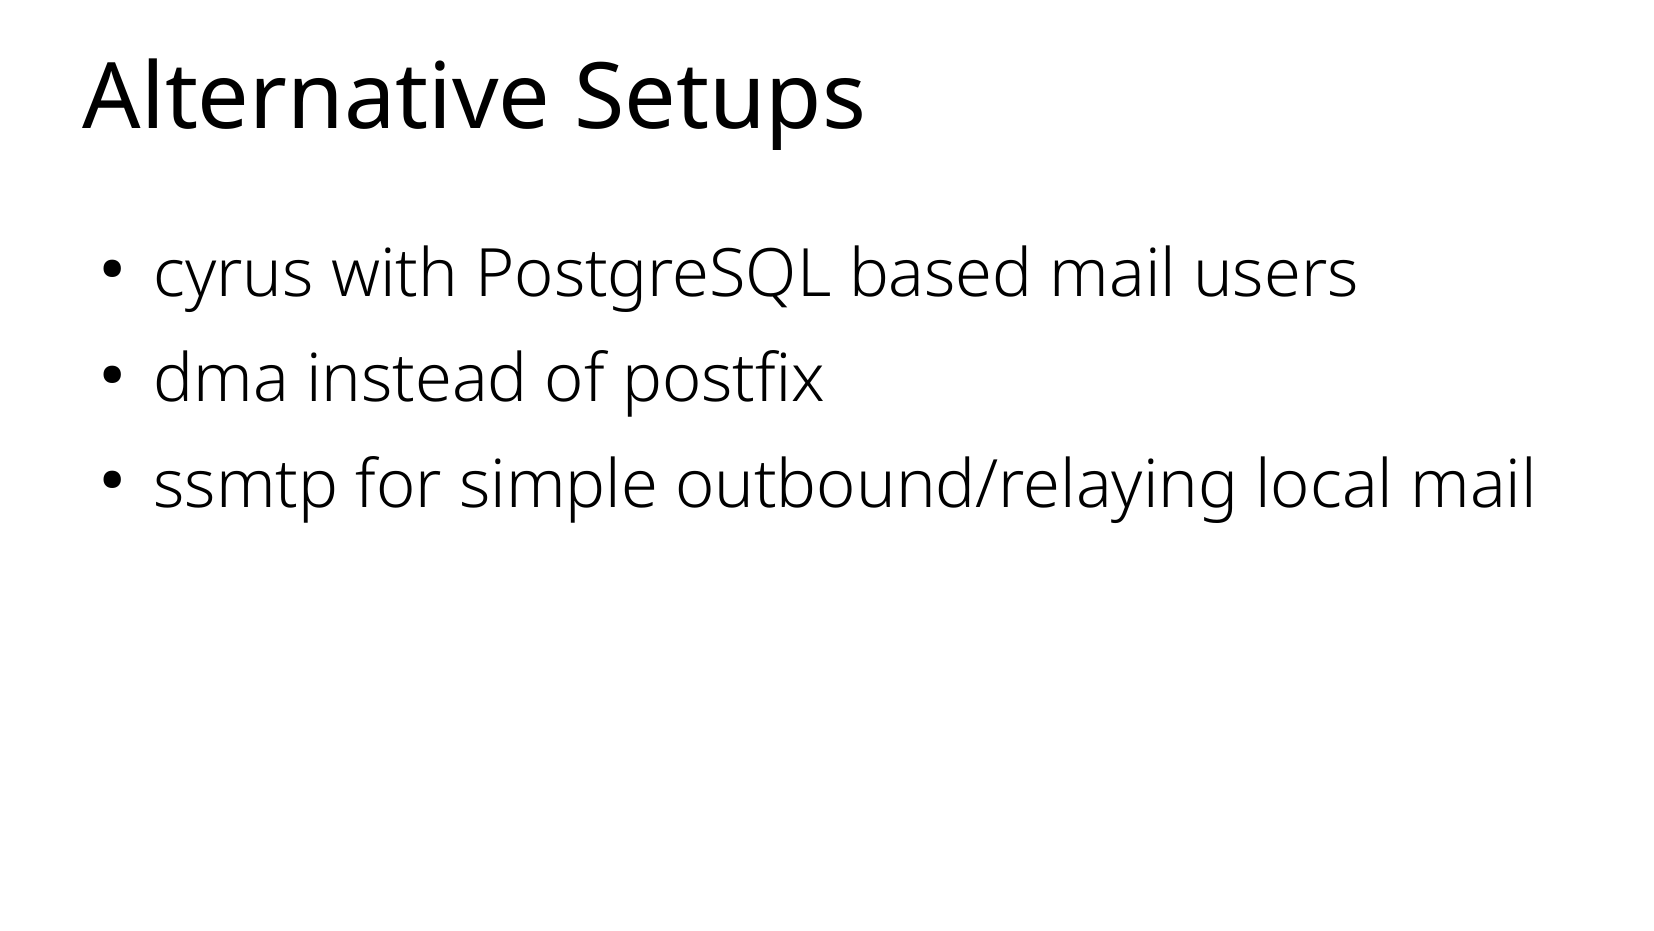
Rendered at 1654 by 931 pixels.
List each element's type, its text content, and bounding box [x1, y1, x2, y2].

title Alternative Setups [82, 37, 1571, 150]
list cyrus with PostgreSQL based mail users dma instead of postfix ssmtp for simple outbound/relaying local mail [82, 224, 1571, 825]
